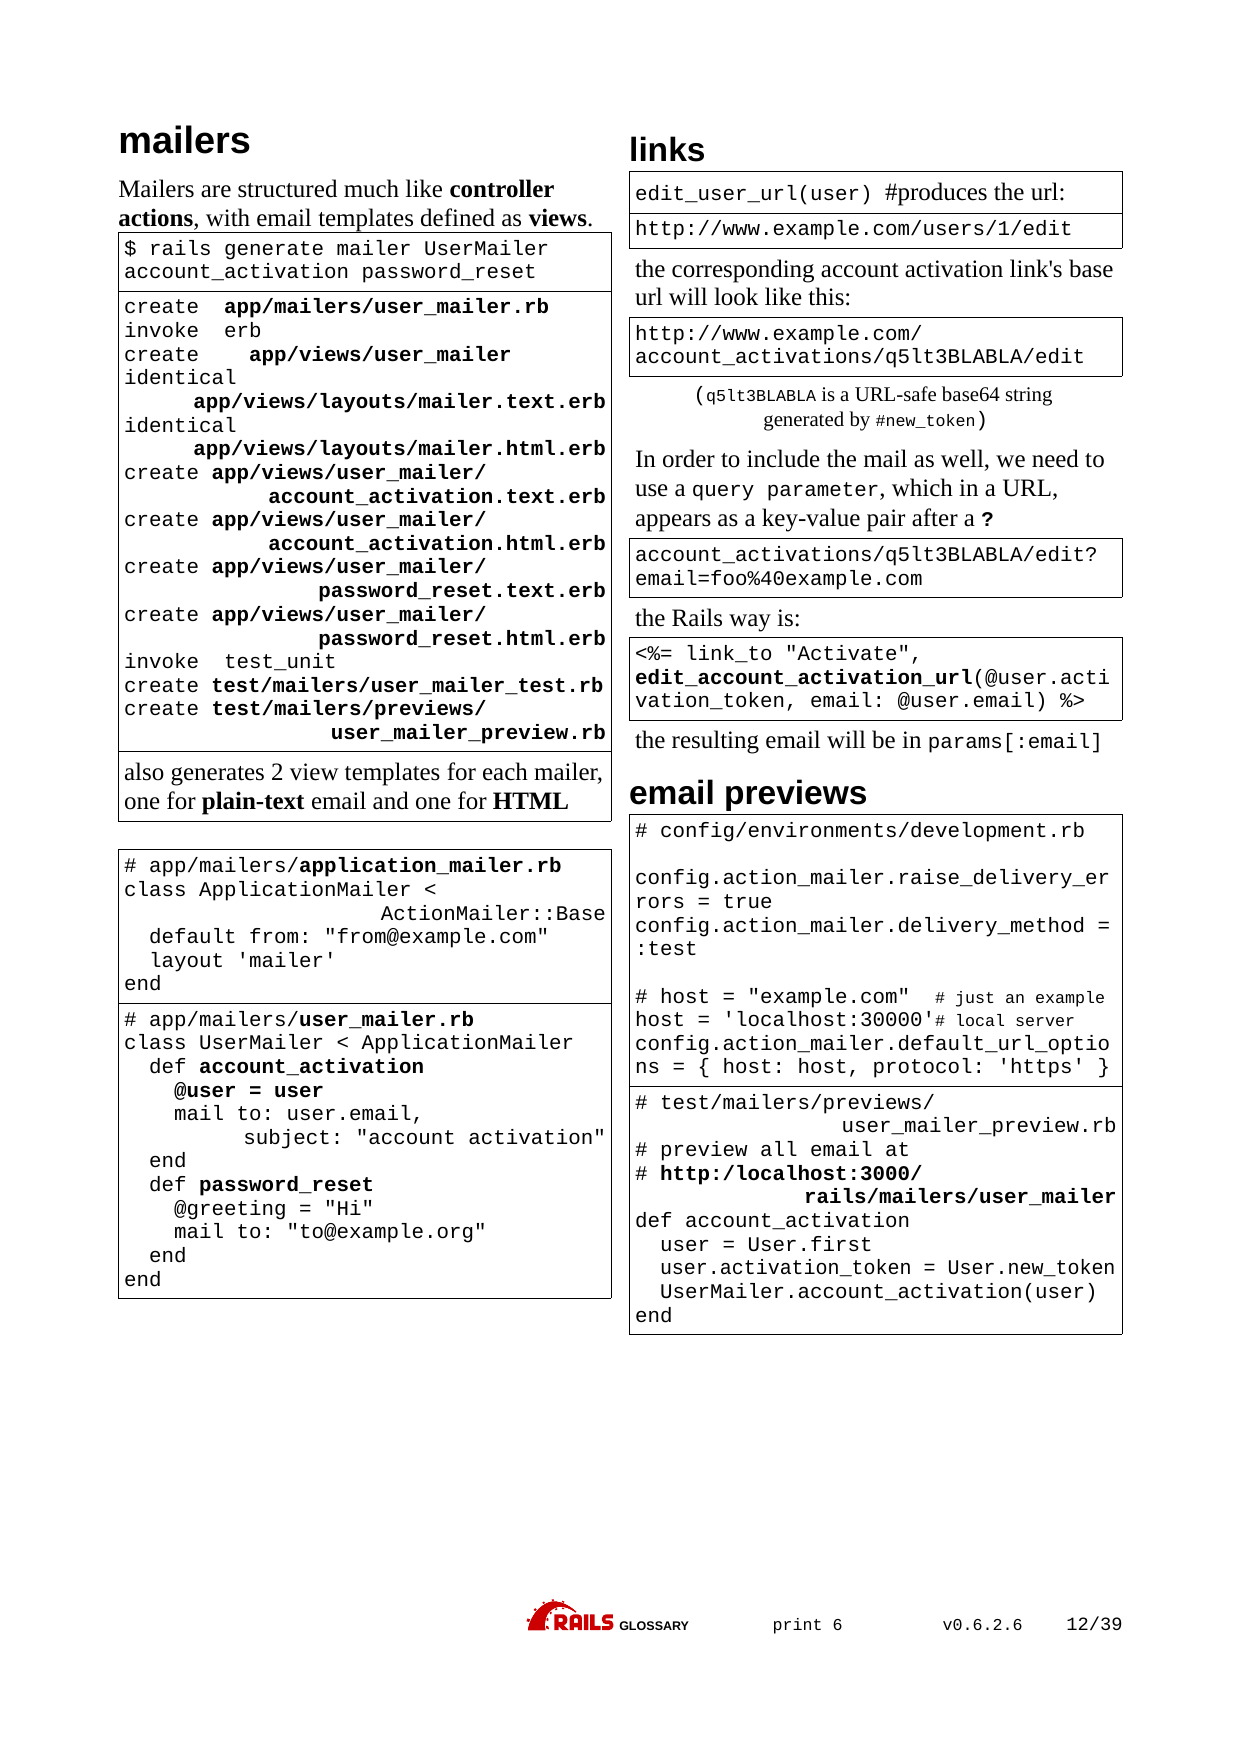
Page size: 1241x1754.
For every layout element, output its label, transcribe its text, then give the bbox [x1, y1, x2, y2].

table_header $ rails generate mailer UserMailer account_activation password_reset [119, 233, 611, 291]
table_header # app/mailers/application_mailer.rb class ApplicationMailer < ActionMailer::Base default from: "from@example.com" layout 'mailer' end [119, 850, 611, 1003]
table_cell http://www.example.com/account_activations/q5lt3BLABLA/edit [630, 318, 1122, 376]
table_cell the Rails way is: [629, 598, 1122, 637]
subtitle mailers [118, 118, 611, 162]
table_cell In order to include the mail as well, we need to use a query parameter, which in a URL, appears as a key-value pair after a ? [629, 439, 1122, 538]
table_cell create app/mailers/user_mailer.rb invoke erb create app/views/user_mailer identical app/views/layouts/mailer.text.erb identical app/views/layouts/mailer.html.erb create app/views/user_mailer/ account_activation.text.erb create app/views/user_mailer/ account_activation.html.erb create app/views/user_mailer/ password_reset.text.erb create app/views/user_mailer/ password_reset.html.erb invoke test_unit create test/mailers/user_mailer_test.rb create test/mailers/previews/ user_mailer_preview.rb [119, 292, 611, 751]
text Mailers are structured much like controller actions, with email templates defined as views. [118, 174, 611, 232]
table_cell # app/mailers/user_mailer.rb class UserMailer < ApplicationMailer def account_activation @user = user mail to: user.email, subject: "account activation" end def password_reset @greeting = "Hi" mail to: "to@example.org" end end [119, 1004, 611, 1298]
table_cell the corresponding account activation link's base url will look like this: [629, 249, 1122, 317]
table_cell <%= link_to "Activate", edit_account_activation_url(@user.activation_token, email: @user.email) %> [630, 638, 1122, 720]
table_cell the resulting email will be in params[:email] [629, 721, 1122, 761]
subtitle email previews [629, 773, 1122, 811]
table_header # config/environments/development.rb config.action_mailer.raise_delivery_errors = true config.action_mailer.delivery_method = :test # host = "example.com" # just an example host = 'localhost:30000'# local server config.action_mailer.default_url_options = { host: host, protocol: 'https' } [630, 815, 1122, 1086]
table_cell http://www.example.com/users/1/edit [630, 214, 1122, 248]
table_cell account_activations/q5lt3BLABLA/edit?email=foo%40example.com [630, 539, 1122, 597]
subtitle links [629, 130, 1122, 168]
table_cell also generates 2 view templates for each mailer, one for plain-text email and one for HTML [119, 752, 611, 821]
table_cell # test/mailers/previews/ user_mailer_preview.rb # preview all email at # http:/localhost:3000/ rails/mailers/user_mailer def account_activation user = User.first user.activation_token = User.new_token UserMailer.account_activation(user) end [630, 1087, 1122, 1334]
table_cell (q5lt3BLABLA is a URL-safe base64 string generated by #new_token) [629, 377, 1122, 439]
table_header edit_user_url(user) #produces the url: [630, 172, 1122, 213]
